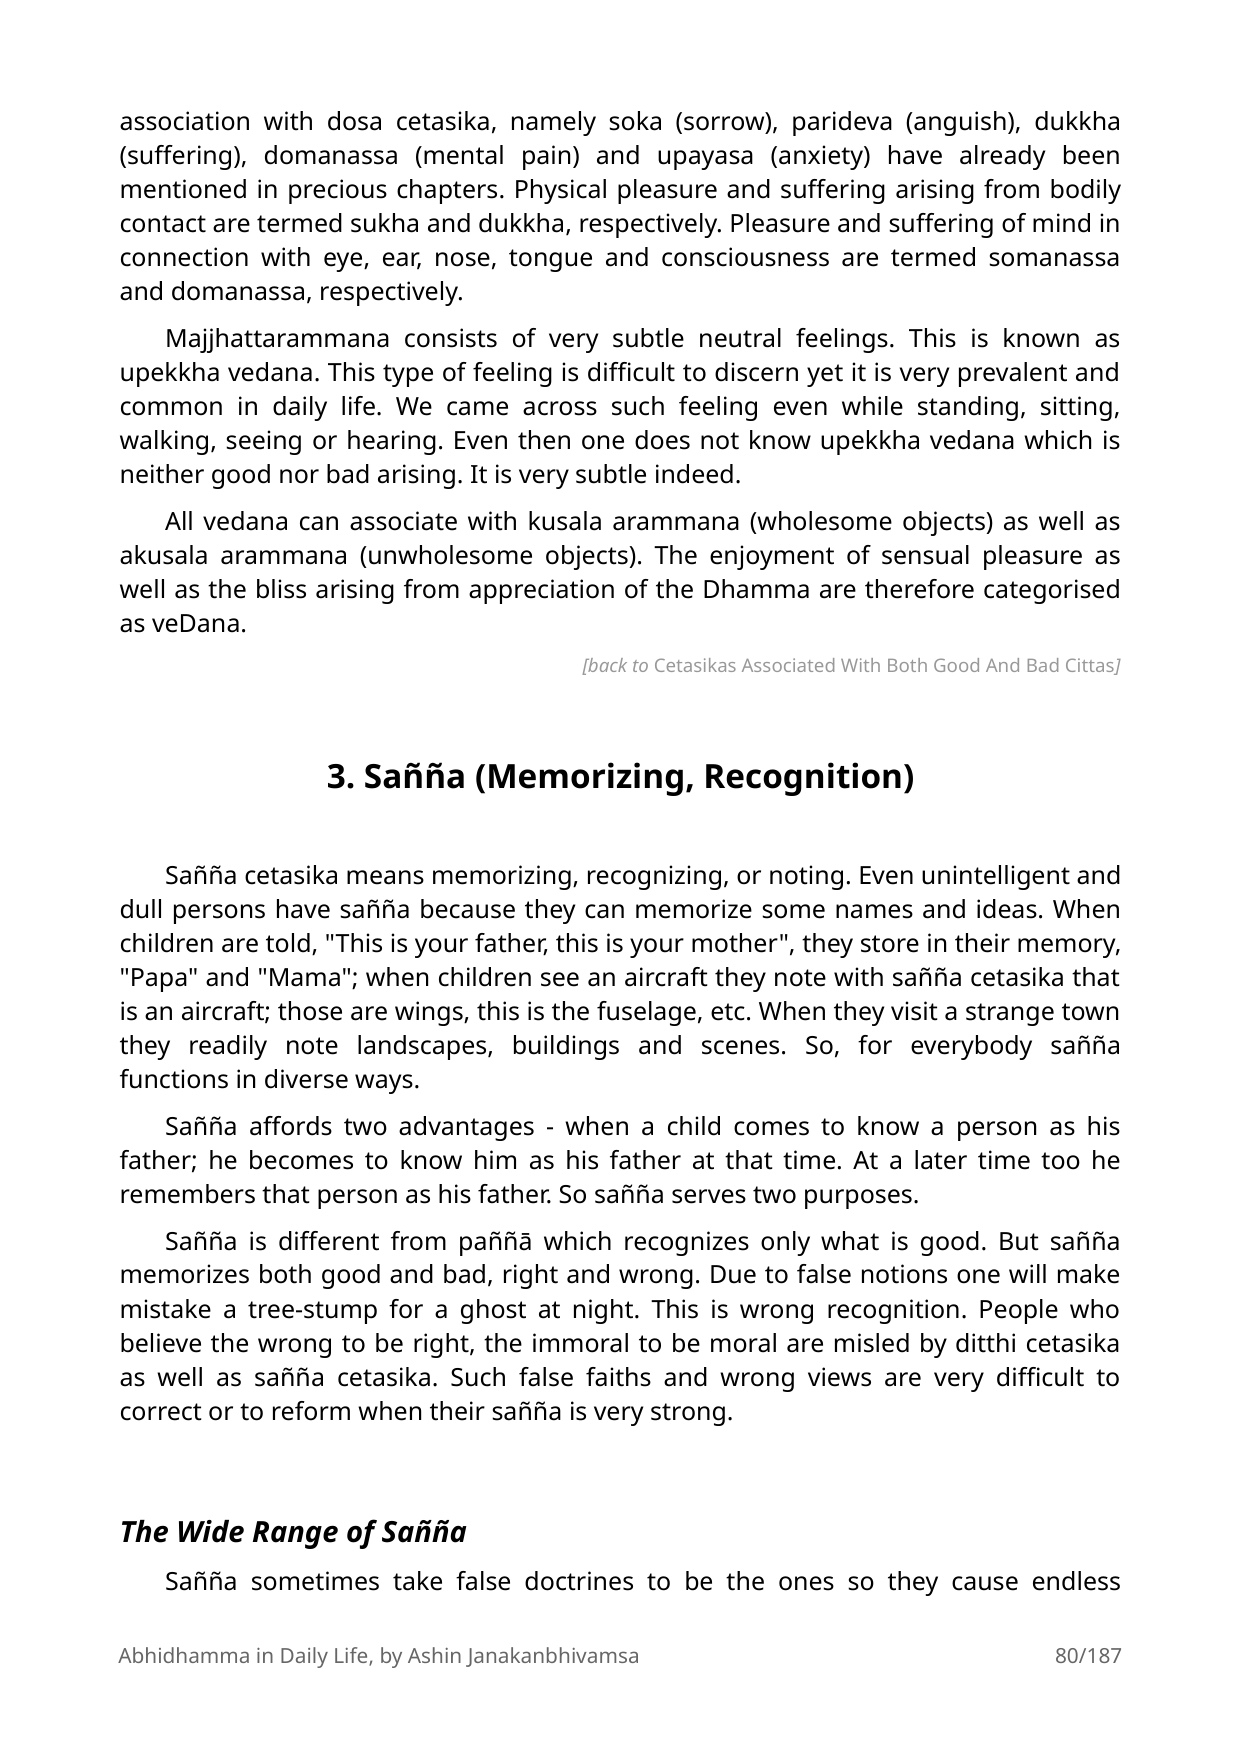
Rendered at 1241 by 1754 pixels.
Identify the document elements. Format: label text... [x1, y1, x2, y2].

text [back to Cetasikas Associated With Both Good And Bad Cittas] [119, 652, 1122, 677]
text Majjhattarammana consists of very subtle neutral feelings. This is known as upekkha vedana. This type of feeling is difficult to discern yet it is very prevalent and common in daily life. We came across such feeling even while standing, sitting, walking, seeing or hearing. Even then one does not know upekkha vedana which is neither good nor bad arising. It is very subtle indeed. [119, 320, 1122, 491]
subtitle The Wide Range of Sañña [119, 1512, 1122, 1551]
text Sañña affords two advantages - when a child comes to know a person as his father; he becomes to know him as his father at that time. At a later time too he remembers that person as his father. So sañña serves two purposes. [119, 1108, 1122, 1211]
subtitle 3. Sañña (Memorizing, Recognition) [119, 753, 1122, 798]
text Sañña is different from paññā which recognizes only what is good. But sañña memorizes both good and bad, right and wrong. Due to false notions one will make mistake a tree-stump for a ghost at night. This is wrong recognition. People who believe the wrong to be right, the immoral to be moral are misled by ditthi cetasika as well as sañña cetasika. Such false faiths and wrong views are very difficult to correct or to reform when their sañña is very strong. [119, 1223, 1122, 1427]
text Sañña sometimes take false doctrines to be the ones so they cause endless [119, 1564, 1122, 1598]
text All vedana can associate with kusala arammana (wholesome objects) as well as akusala arammana (unwholesome objects). The enjoyment of sensual pleasure as well as the bliss arising from appreciation of the Dhamma are therefore categorised as veDana. [119, 503, 1122, 639]
text association with dosa cetasika, namely soka (sorrow), parideva (anguish), dukkha (suffering), domanassa (mental pain) and upayasa (anxiety) have already been mentioned in precious chapters. Physical pleasure and suffering arising from bodily contact are termed sukha and dukkha, respectively. Pleasure and suffering of mind in connection with eye, ear, nose, tongue and consciousness are termed somanassa and domanassa, respectively. [119, 103, 1122, 308]
text Sañña cetasika means memorizing, recognizing, or noting. Even unintelligent and dull persons have sañña because they can memorize some names and ideas. When children are told, "This is your father, this is your mother", they store in their memory, "Papa" and "Mama"; when children see an aircraft they note with sañña cetasika that is an aircraft; those are wings, this is the fuselage, etc. When they visit a strange town they readily note landscapes, buildings and scenes. So, for everybody sañña functions in diverse ways. [119, 857, 1122, 1096]
